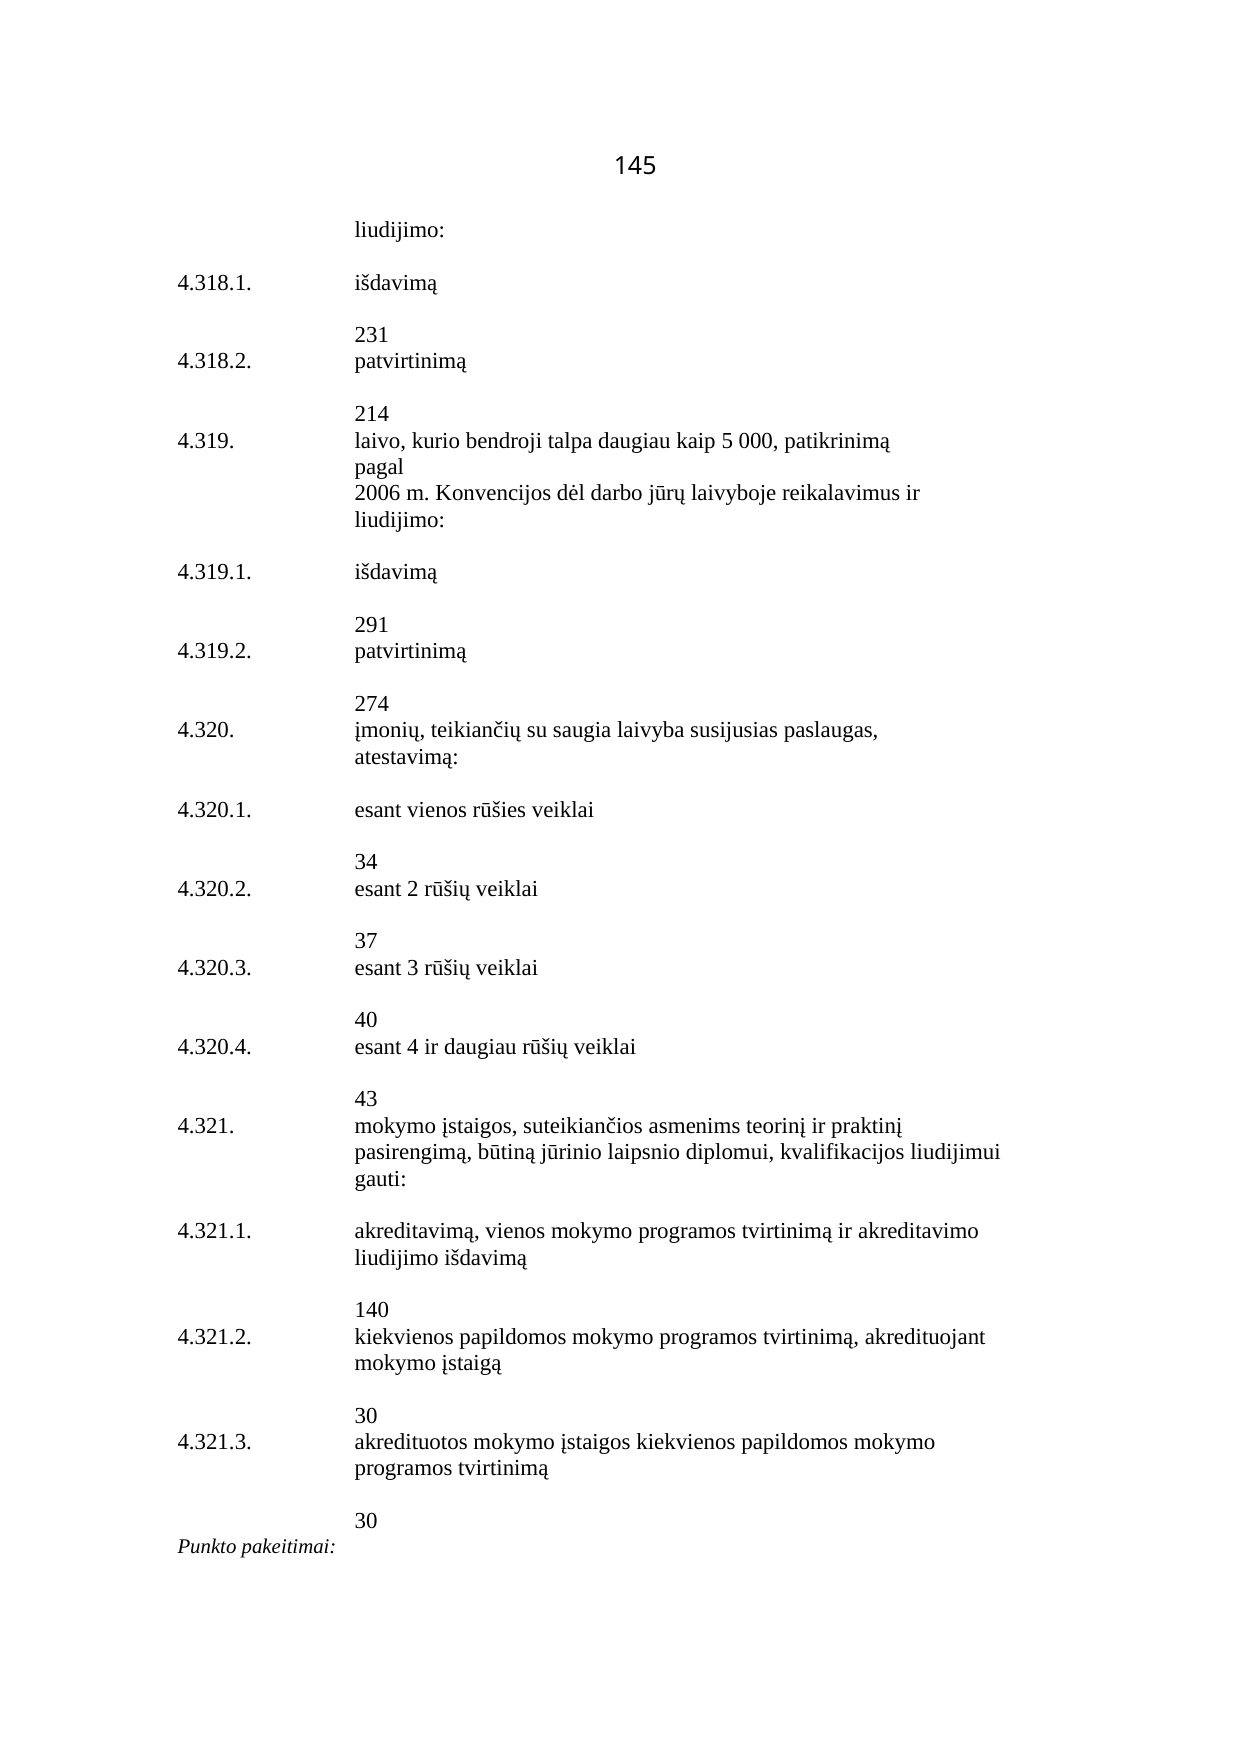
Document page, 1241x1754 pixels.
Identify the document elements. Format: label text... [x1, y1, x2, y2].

text Punkto pakeitimai: [177, 1533, 1093, 1558]
text 4.321.1. akreditavimą, vienos mokymo programos tvirtinimą ir akreditavimo liudijimo išdavimą 140 [177, 1217, 1004, 1323]
text 4.318.1. išdavimą 231 [177, 268, 945, 348]
text 4.321. mokymo įstaigos, suteikiančios asmenims teorinį ir praktinį pasirengimą, būtiną jūrinio laipsnio diplomui, kvalifikacijos liudijimui gauti: [177, 1112, 1004, 1217]
text 4.320.4. esant 4 ir daugiau rūšių veiklai 43 [177, 1033, 945, 1112]
text atestavimą: [354, 743, 945, 796]
text liudijimo: [354, 216, 945, 268]
text 4.319. laivo, kurio bendroji talpa daugiau kaip 5 000, patikrinimą pagal [177, 427, 945, 479]
text 4.321.3. akredituotos mokymo įstaigos kiekvienos papildomos mokymo programos tvirtinimą 30 [177, 1428, 1004, 1533]
text 4.319.2. patvirtinimą 274 [177, 637, 945, 717]
text 4.320.1. esant vienos rūšies veiklai 34 [177, 796, 945, 875]
text 4.320. įmonių, teikiančių su saugia laivyba susijusias paslaugas, [177, 717, 945, 743]
text 4.319.1. išdavimą 291 [177, 558, 945, 637]
text 4.321.2. kiekvienos papildomos mokymo programos tvirtinimą, akredituojant mokymo įstaigą 30 [177, 1323, 1004, 1428]
text 4.320.2. esant 2 rūšių veiklai 37 [177, 875, 945, 954]
text 4.318.2. patvirtinimą 214 [177, 348, 945, 427]
text 2006 m. Konvencijos dėl darbo jūrų laivyboje reikalavimus ir [354, 479, 945, 506]
text liudijimo: [354, 506, 945, 558]
text 4.320.3. esant 3 rūšių veiklai 40 [177, 954, 945, 1033]
